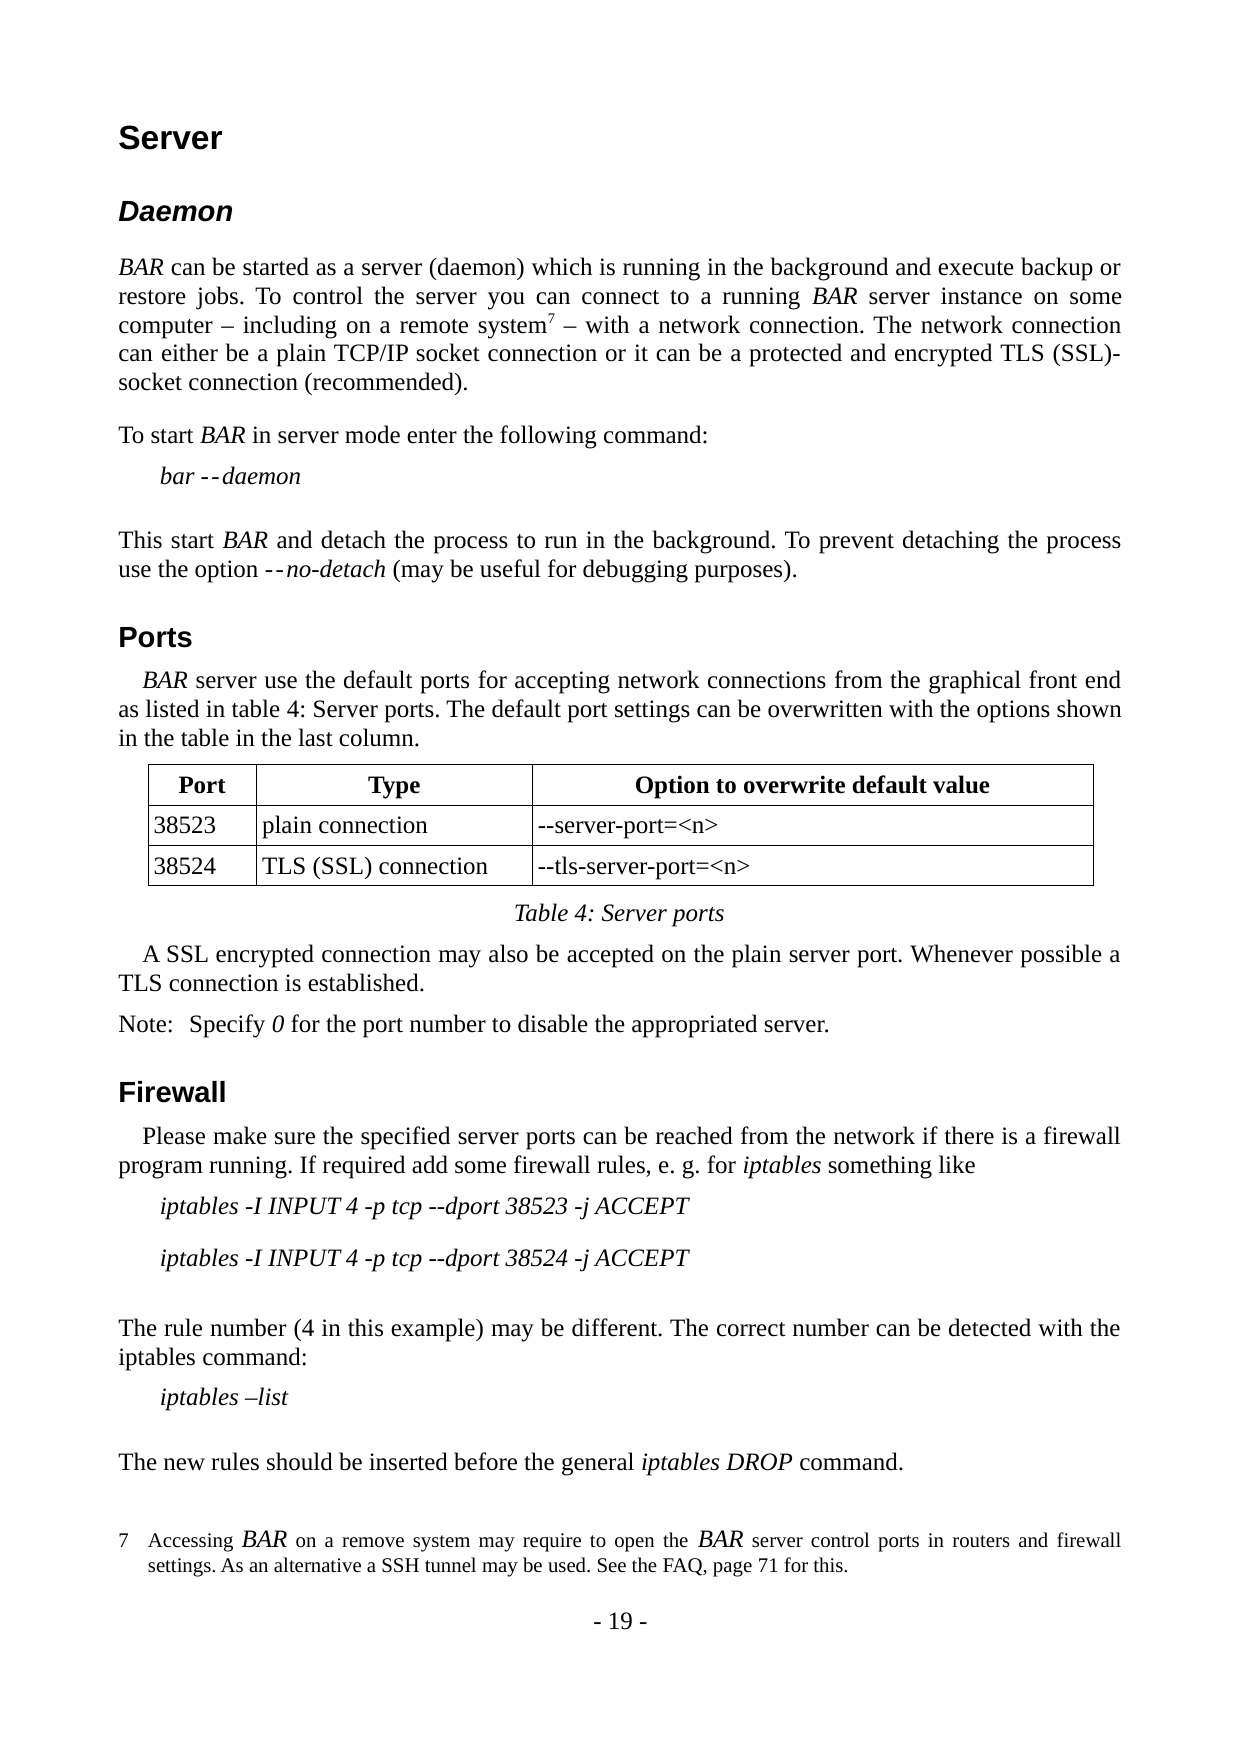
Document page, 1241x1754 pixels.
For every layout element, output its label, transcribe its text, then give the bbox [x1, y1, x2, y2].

subtitle Daemon [118, 194, 1122, 228]
text iptables -I INPUT 4 -p tcp --dport 38523 -j ACCEPT [159, 1191, 1122, 1220]
text This start BAR and detach the process to run in the background. To prevent detaching the process use the option ‑‑no-detach (may be useful for debugging purposes). [118, 525, 1122, 583]
text The new rules should be inserted before the general iptables DROP command. [118, 1447, 1122, 1475]
subtitle Ports [118, 619, 1122, 653]
table_cell --tls-server-port=<n> [533, 846, 1093, 885]
text Please make sure the specified server ports can be reached from the network if there is a firewall program running. If required add some firewall rules, e. g. for iptables something like [118, 1121, 1122, 1178]
text The rule number (4 in this example) may be different. The correct number can be detected with the iptables command: [118, 1313, 1122, 1370]
text To start BAR in server mode enter the following command: [118, 420, 1122, 449]
text A SSL encrypted connection may also be accepted on the plain server port. Whenever possible a TLS connection is established. [118, 939, 1122, 997]
subtitle Server [118, 118, 1122, 157]
table_cell plain connection [257, 806, 532, 845]
text iptables -I INPUT 4 -p tcp --dport 38524 -j ACCEPT [159, 1243, 1122, 1272]
text iptables –list [159, 1382, 1122, 1411]
text Table 4: Server ports [118, 898, 1122, 927]
text Accessing BAR on a remove system may require to open the BAR server control ports in routers and firewall settings. As an alternative a SSH tunnel may be used. See the FAQ, page 72 for this. [118, 1524, 1122, 1577]
table_cell 38524 [149, 846, 256, 885]
text Note: Specify 0 for the port number to disable the appropriated server. [118, 1009, 1122, 1038]
subtitle Firewall [118, 1075, 1122, 1108]
table_cell --server-port=<n> [533, 806, 1093, 845]
table_header Port [149, 765, 256, 805]
table_cell 38523 [149, 806, 256, 845]
table_header Type [257, 765, 532, 805]
table_cell TLS (SSL) connection [257, 846, 532, 885]
table_header Option to overwrite default value [533, 765, 1093, 805]
text BAR can be started as a server (daemon) which is running in the background and execute backup or restore jobs. To control the server you can connect to a running BAR server instance on some computer – including on a remote system – with a network connection. The network connection can either be a plain TCP/IP socket connection or it can be a protected and encrypted TLS (SSL)-socket connection (recommended). [118, 252, 1122, 396]
text BAR server use the default ports for accepting network connections from the graphical front end as listed in table 4: Server ports. The default port settings can be overwritten with the options shown in the table in the last column. [118, 666, 1122, 752]
text bar ‑‑daemon [159, 461, 1122, 489]
